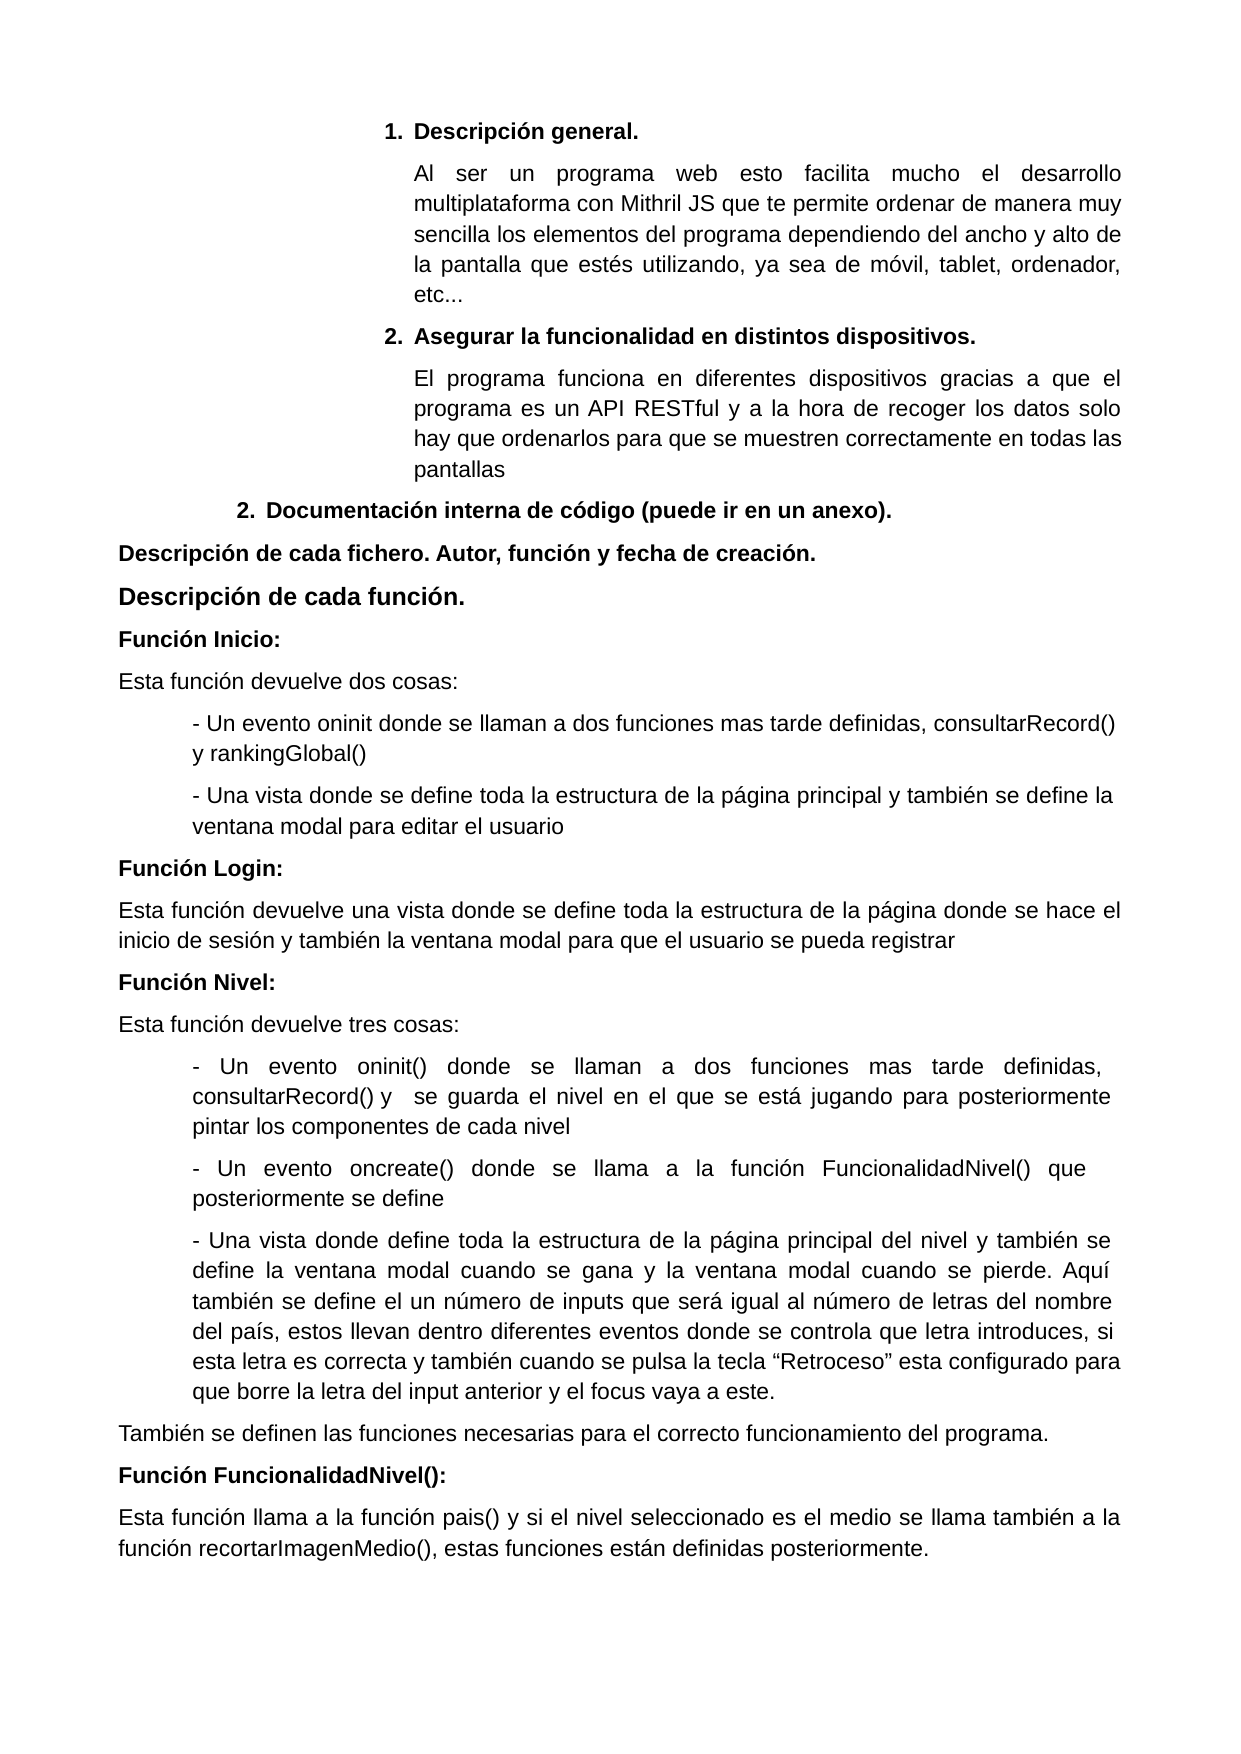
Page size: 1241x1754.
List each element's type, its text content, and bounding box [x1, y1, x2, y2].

text Esta función devuelve una vista donde se define toda la estructura de la página donde se hace el inicio de sesión y también la ventana modal para que el usuario se pueda registrar [118, 897, 1122, 953]
text - Una vista donde se define toda la estructura de la página principal y también se define la ventana modal para editar el usuario [118, 782, 1122, 839]
text Esta función devuelve dos cosas: [118, 668, 1122, 694]
text Esta función llama a la función pais() y si el nivel seleccionado es el medio se llama también a la función recortarImagenMedio(), estas funciones están definidas posteriormente. [118, 1504, 1122, 1561]
text Función Inicio: [118, 626, 1122, 653]
text - Un evento oninit donde se llaman a dos funciones mas tarde definidas, consultarRecord() y rankingGlobal() [118, 710, 1122, 767]
list Asegurar la funcionalidad en distintos dispositivos. [384, 323, 1122, 349]
text Esta función devuelve tres cosas: [118, 1011, 1122, 1037]
text Función Nivel: [118, 969, 1122, 995]
text Función FuncionalidadNivel(): [118, 1462, 1122, 1489]
text Función Login: [118, 854, 1122, 881]
text Descripción de cada fichero. Autor, función y fecha de creación. [118, 539, 1122, 566]
list Documentación interna de código (puede ir en un anexo). [236, 497, 1122, 524]
text También se definen las funciones necesarias para el correcto funcionamiento del programa. [118, 1420, 1122, 1447]
list Al ser un programa web esto facilita mucho el desarrollo multiplataforma con Mithril JS que te permite ordenar de manera muy sencilla los elementos del programa dependiendo del ancho y alto de la pantalla que estés utilizando, ya sea de móvil, tablet, ordenador, etc... [384, 160, 1122, 307]
text Descripción de cada función. [118, 581, 1122, 610]
list El programa funciona en diferentes dispositivos gracias a que el programa es un API RESTful y a la hora de recoger los datos solo hay que ordenarlos para que se muestren correctamente en todas las pantallas [384, 365, 1122, 482]
text - Un evento oncreate() donde se llama a la función FuncionalidadNivel() que posteriormente se define [118, 1155, 1122, 1212]
text - Una vista donde define toda la estructura de la página principal del nivel y también se define la ventana modal cuando se gana y la ventana modal cuando se pierde. Aquí también se define el un número de inputs que será igual al número de letras del nombre del país, estos llevan dentro diferentes eventos donde se controla que letra introduces, si esta letra es correcta y también cuando se pulsa la tecla “Retroceso” esta configurado para que borre la letra del input anterior y el focus vaya a este. [118, 1227, 1122, 1405]
text - Un evento oninit() donde se llaman a dos funciones mas tarde definidas, consultarRecord() y se guarda el nivel en el que se está jugando para posteriormente pintar los componentes de cada nivel [118, 1053, 1122, 1139]
list Descripción general. [384, 118, 1122, 144]
